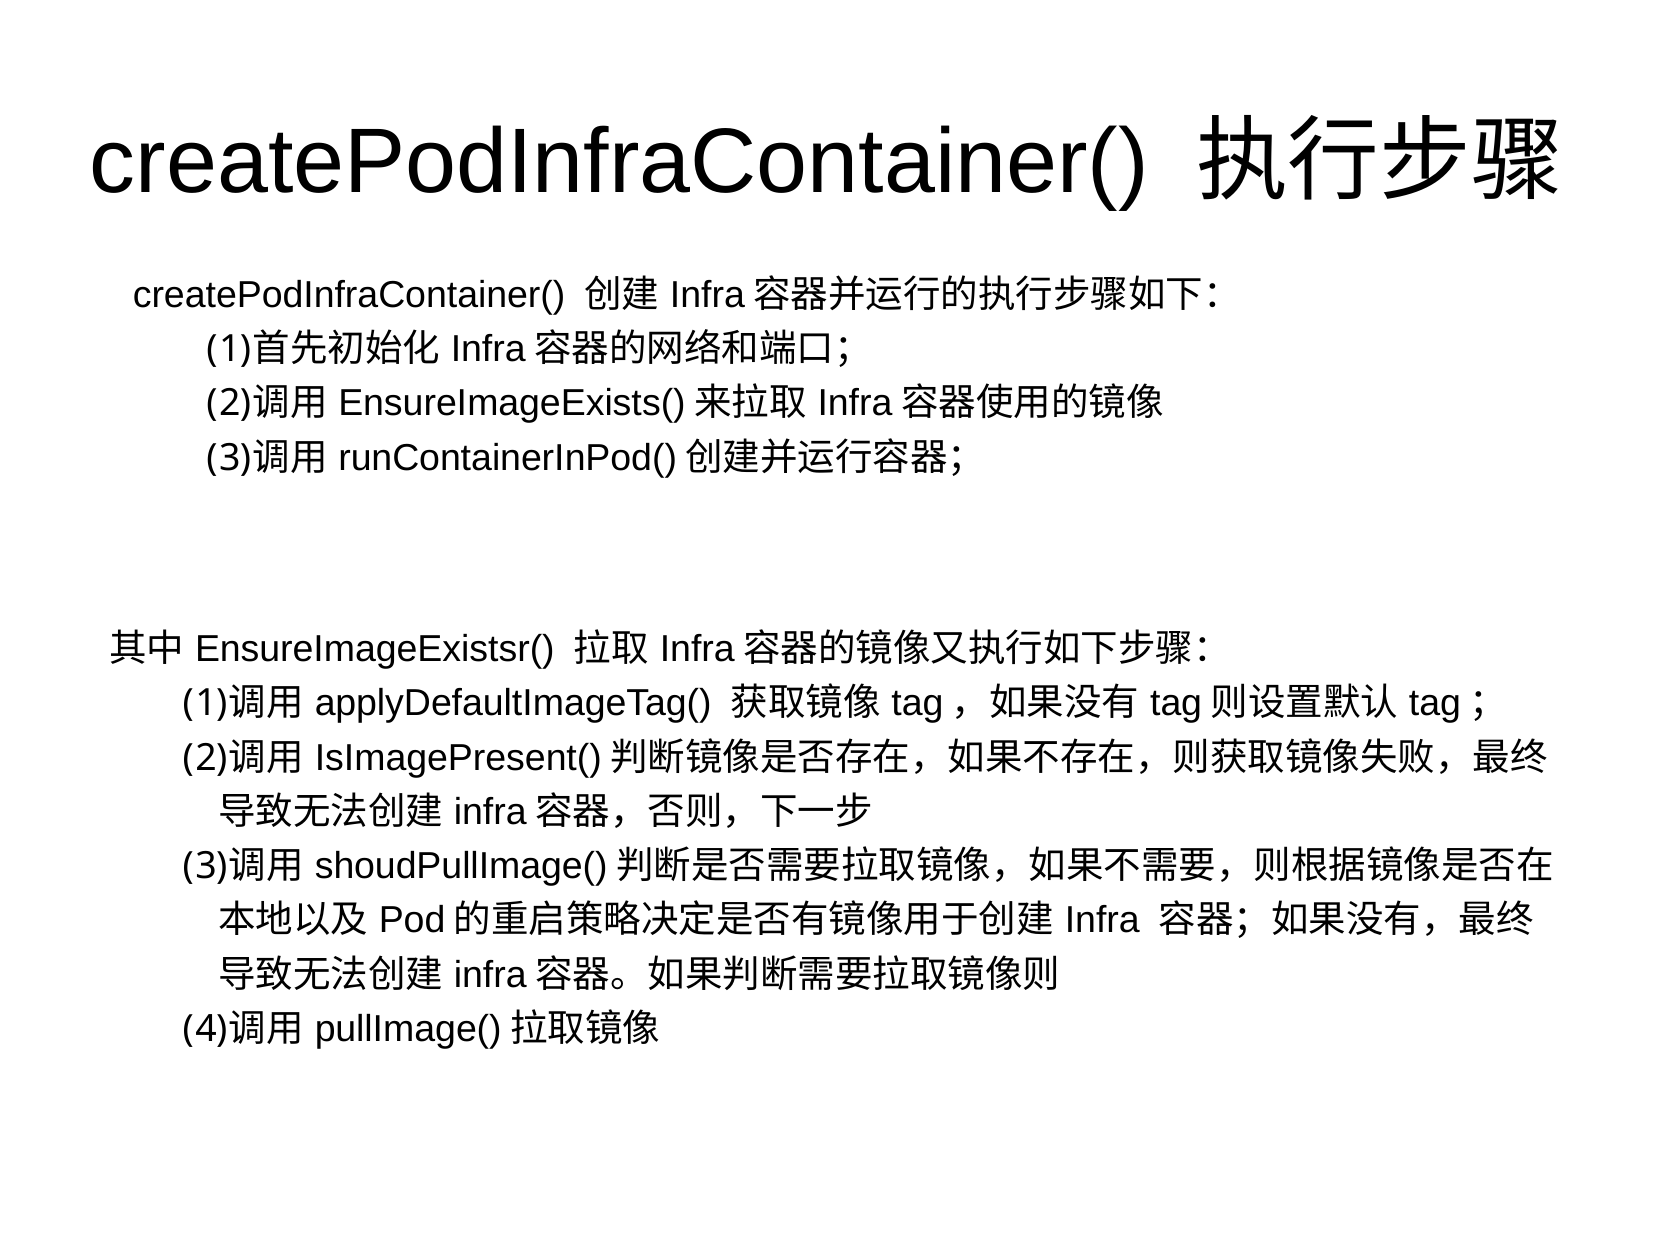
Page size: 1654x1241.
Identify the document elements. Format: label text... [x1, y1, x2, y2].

title createPodInfraContainer() 执行步骤 [82, 49, 1571, 257]
text_box createPodInfraContainer() 创建Infra容器并运行的执行步骤如下： 首先初始化Infra容器的网络和端口； 调用EnsureImageExists()来拉取Infra容器使用的镜像 调用runContainerInPod()创建并运行容器； [118, 256, 1595, 508]
text_box 其中EnsureImageExistsr() 拉取Infra容器的镜像又执行如下步骤： 调用applyDefaultImageTag() 获取镜像tag，如果没有tag则设置默认tag； 调用IsImagePresent()判断镜像是否存在，如果不存在，则获取镜像失败，最终导致无法创建infra容器，否则，下一步 调用shoudPullImage()判断是否需要拉取镜像，如果不需要，则根据镜像是否在本地以及Pod的重启策略决定是否有镜像用于创建Infra 容器；如果没有，最终导致无法创建infra容器。如果判断需要拉取镜像则 调用pullImage()拉取镜像 [94, 610, 1571, 1070]
